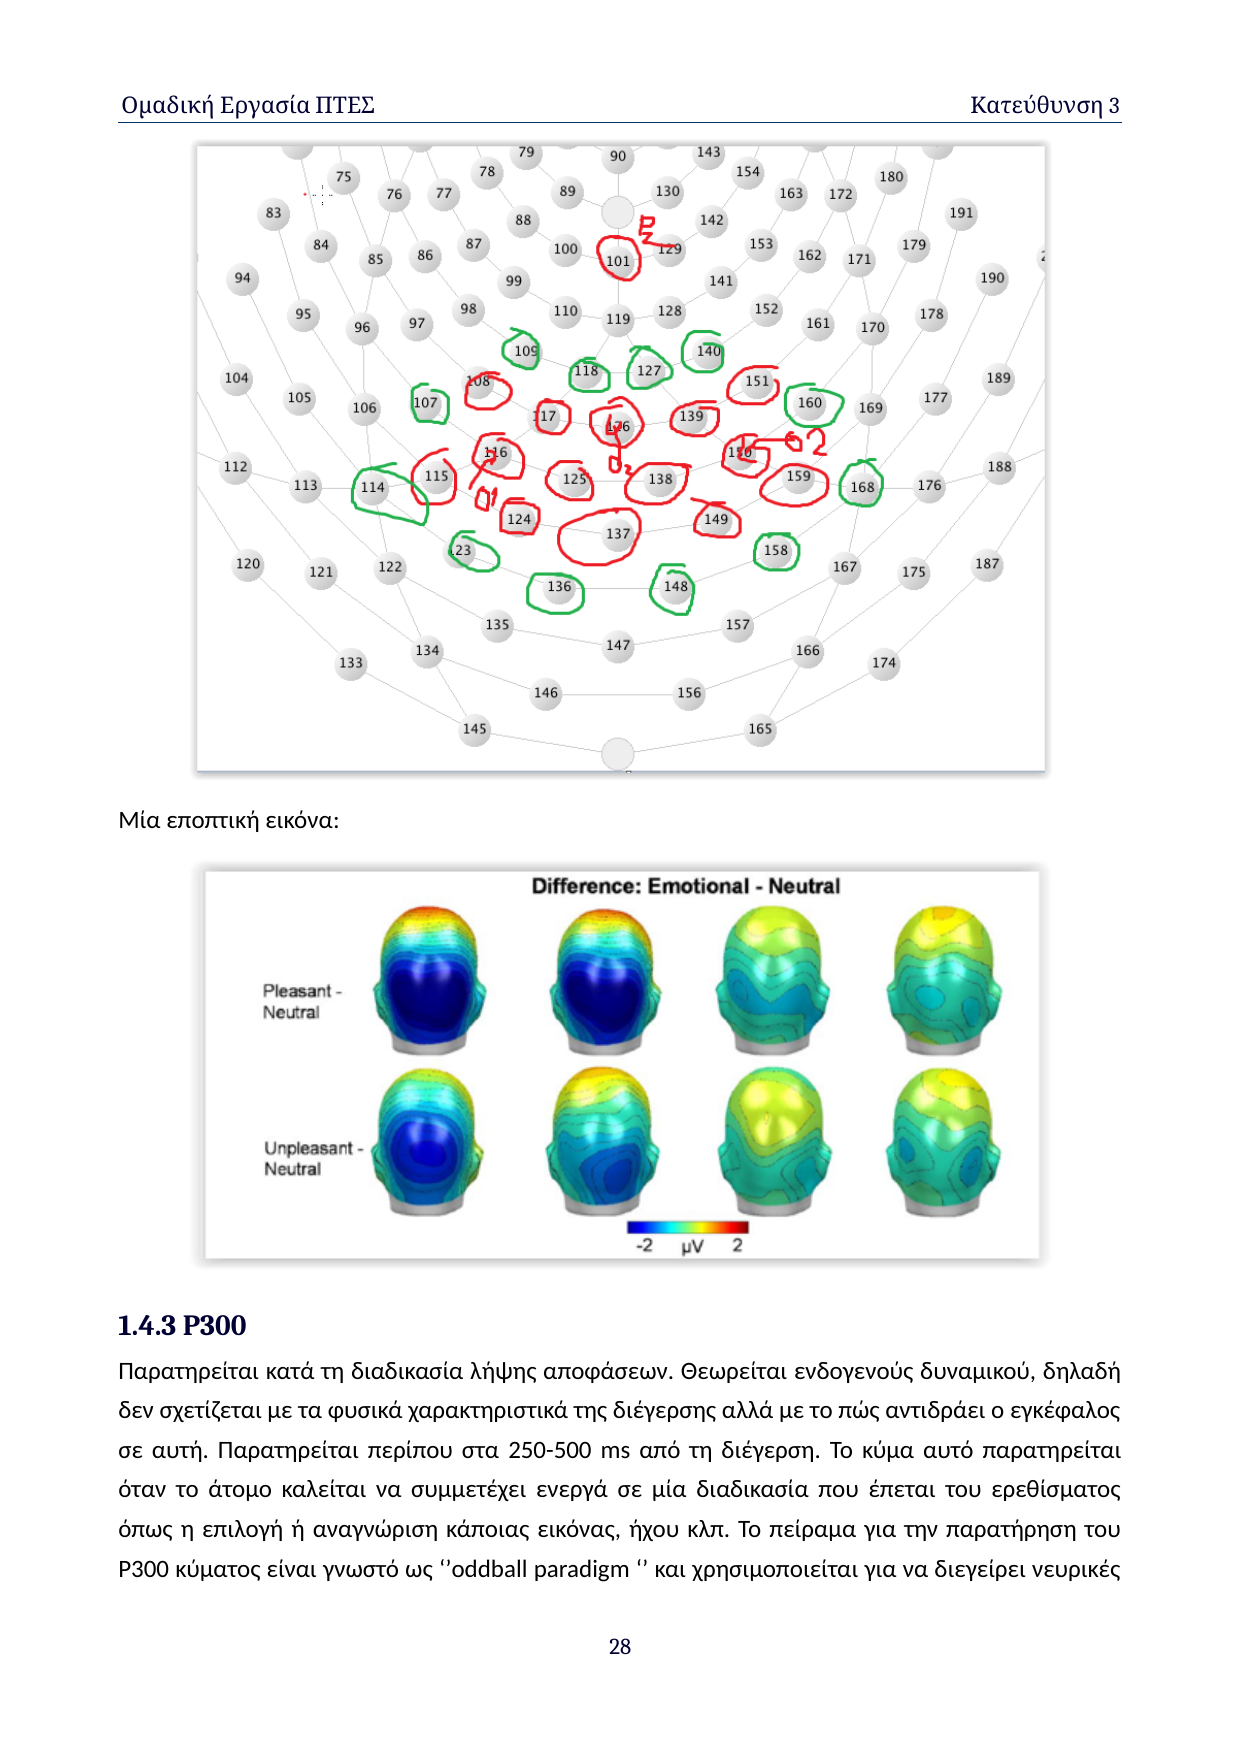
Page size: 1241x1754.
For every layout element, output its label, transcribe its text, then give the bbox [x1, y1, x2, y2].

text Μία εποπτική εικόνα: [118, 804, 1122, 835]
text Παρατηρείται κατά τη διαδικασία λήψης αποφάσεων. Θεωρείται ενδογενούς δυναμικού, δηλαδή δεν σχετίζεται με τα φυσικά χαρακτηριστικά της διέγερσης αλλά με το πώς αντιδράει ο εγκέφαλος σε αυτή. Παρατηρείται περίπου στα 250-500 ms από τη διέγερση. Το κύμα αυτό παρατηρείται όταν το άτομο καλείται να συμμετέχει ενεργά σε μία διαδικασία που έπεται του ερεθίσματος όπως η επιλογή ή αναγνώριση κάποιας εικόνας, ήχου κλπ. Το πείραμα για την παρατήρηση του Ρ300 κύματος είναι γνωστό ως ‘’oddball paradigm ‘’ και χρησιμοποιείται για να διεγείρει νευρικές [118, 1355, 1122, 1583]
picture [188, 137, 1053, 781]
picture [187, 858, 1053, 1271]
subtitle P300 [118, 1308, 1122, 1342]
